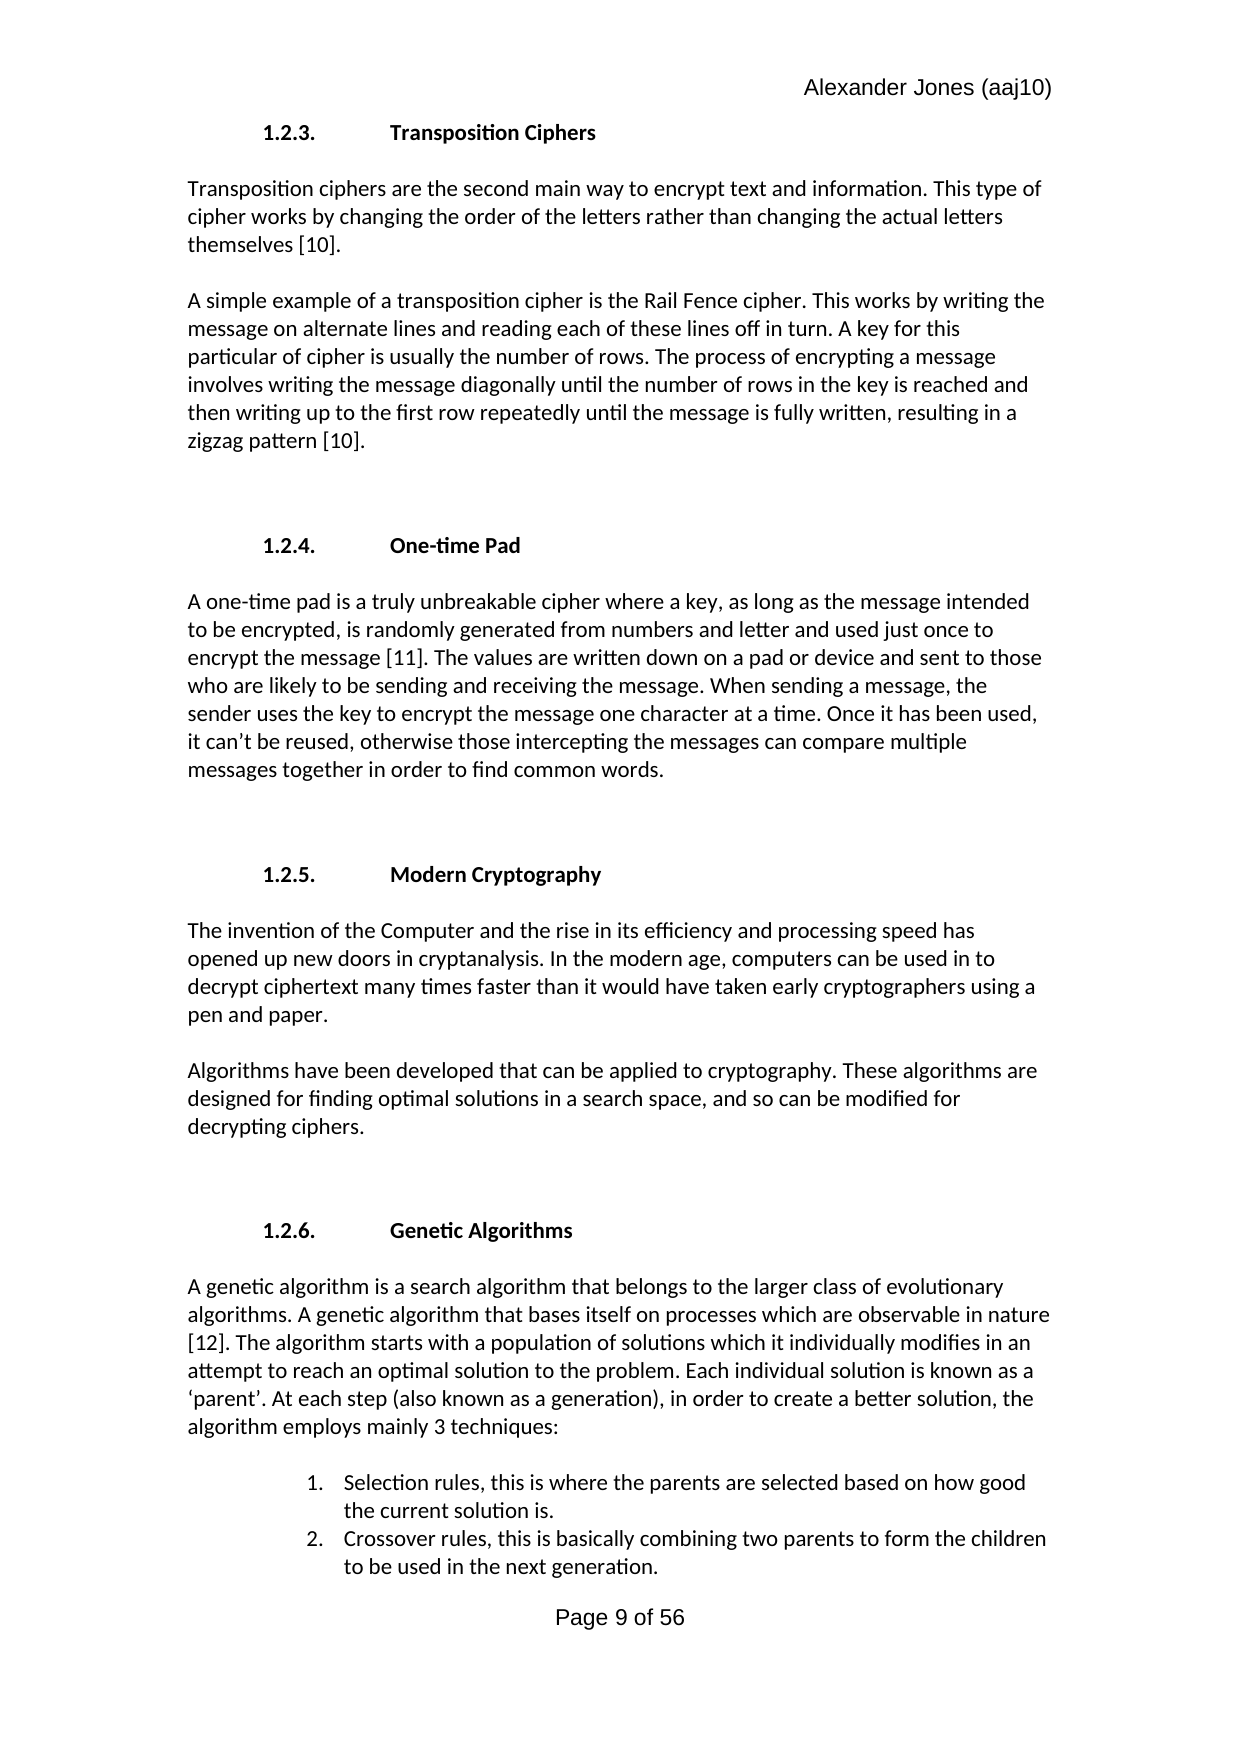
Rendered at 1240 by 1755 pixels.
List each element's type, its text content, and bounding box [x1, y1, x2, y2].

text A one-time pad is a truly unbreakable cipher where a key, as long as the message intended to be encrypted, is randomly generated from numbers and letter and used just once to encrypt the message [11]. The values are written down on a pad or device and sent to those who are likely to be sending and receiving the message. When sending a message, the sender uses the key to encrypt the message one character at a time. Once it has been used, it can’t be reused, otherwise those intercepting the messages can compare multiple messages together in order to find common words. [187, 587, 1052, 783]
text A genetic algorithm is a search algorithm that belongs to the larger class of evolutionary algorithms. A genetic algorithm that bases itself on processes which are observable in nature [12]. The algorithm starts with a population of solutions which it individually modifies in an attempt to reach an optimal solution to the problem. Each individual solution is known as a ‘parent’. At each step (also known as a generation), in order to create a better solution, the algorithm employs mainly 3 techniques: [187, 1272, 1052, 1440]
text Transposition ciphers are the second main way to encrypt text and information. This type of cipher works by changing the order of the letters rather than changing the actual letters themselves [10]. [187, 174, 1052, 258]
text Algorithms have been developed that can be applied to cryptography. These algorithms are designed for finding optimal solutions in a search space, and so can be modified for decrypting ciphers. [187, 1056, 1052, 1141]
subtitle One-time Pad [262, 531, 1052, 559]
list Crossover rules, this is basically combining two parents to form the children to be used in the next generation. [306, 1524, 1052, 1580]
subtitle Genetic Algorithms [262, 1216, 1052, 1244]
text The invention of the Computer and the rise in its efficiency and processing speed has opened up new doors in cryptanalysis. In the modern age, computers can be used in to decrypt ciphertext many times faster than it would have taken early cryptographers using a pen and paper. [187, 916, 1052, 1028]
subtitle Modern Cryptography [262, 860, 1052, 888]
list Selection rules, this is where the parents are selected based on how good the current solution is. [306, 1468, 1052, 1524]
subtitle Transposition Ciphers [262, 118, 1052, 146]
text A simple example of a transposition cipher is the Rail Fence cipher. This works by writing the message on alternate lines and reading each of these lines off in turn. A key for this particular of cipher is usually the number of rows. The process of encrypting a message involves writing the message diagonally until the number of rows in the key is reached and then writing up to the first row repeatedly until the message is fully written, resulting in a zigzag pattern [10]. [187, 286, 1052, 454]
